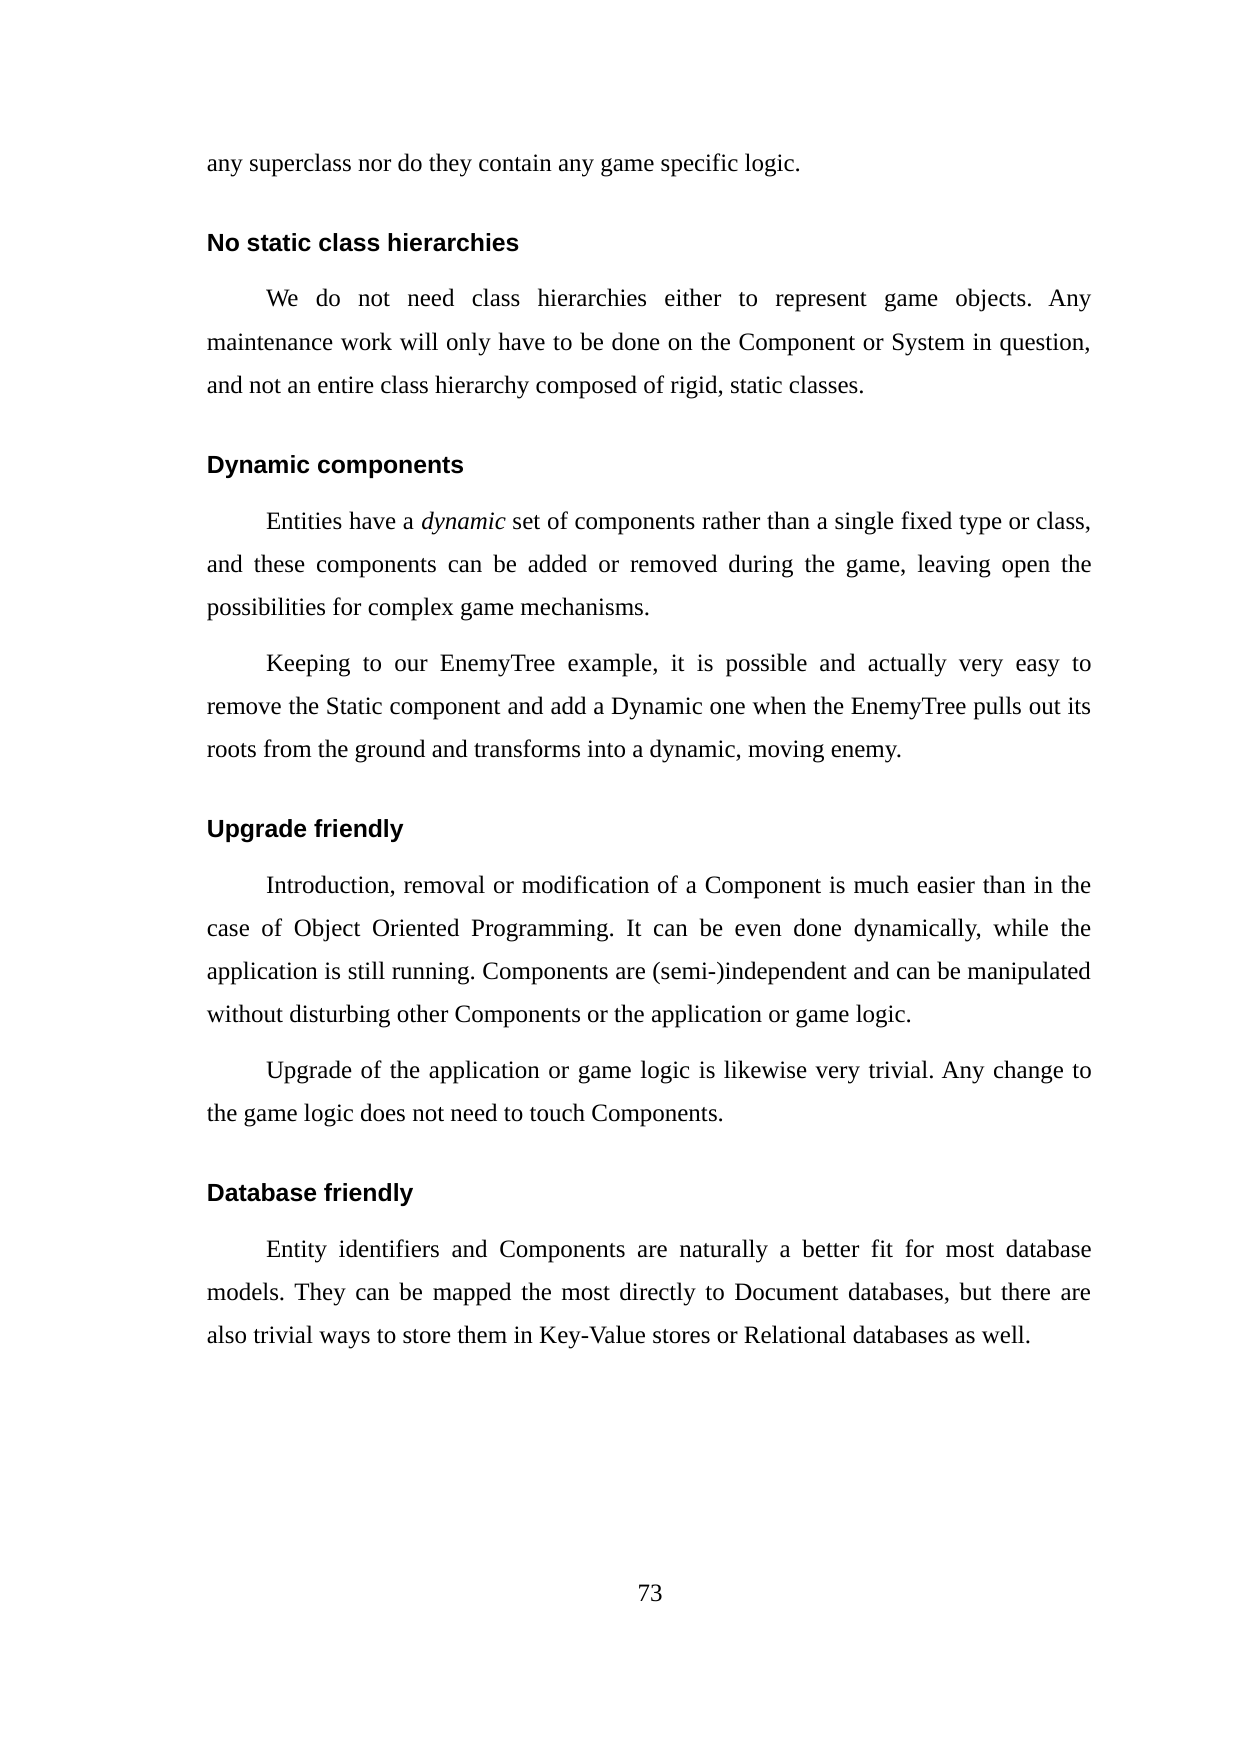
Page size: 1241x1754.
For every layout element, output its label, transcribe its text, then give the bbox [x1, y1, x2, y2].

text Introduction, removal or modification of a Component is much easier than in the case of Object Oriented Programming. It can be even done dynamically, while the application is still running. Components are (semi-)independent and can be manipulated without disturbing other Components or the application or game logic. [207, 870, 1093, 1028]
text any superclass nor do they contain any game specific logic. [207, 148, 1093, 176]
subtitle Upgrade friendly [207, 814, 1093, 843]
text Entity identifiers and Components are naturally a better fit for most database models. They can be mapped the most directly to Document databases, but there are also trivial ways to store them in Key-Value stores or Relational databases as well. [207, 1234, 1093, 1349]
subtitle Database friendly [207, 1178, 1093, 1207]
text Keeping to our EnemyTree example, it is possible and actually very easy to remove the Static component and add a Dynamic one when the EnemyTree pulls out its roots from the ground and transforms into a dynamic, moving enemy. [207, 648, 1093, 763]
text We do not need class hierarchies either to represent game objects. Any maintenance work will only have to be done on the Component or System in question, and not an entire class hierarchy composed of rigid, static classes. [207, 283, 1093, 398]
subtitle Dynamic components [207, 450, 1093, 479]
text Entities have a dynamic set of components rather than a single fixed type or class, and these components can be added or removed during the game, leaving open the possibilities for complex game mechanisms. [207, 506, 1093, 621]
text Upgrade of the application or game logic is likewise very trivial. Any change to the game logic does not need to touch Components. [207, 1055, 1093, 1127]
subtitle No static class hierarchies [207, 228, 1093, 257]
